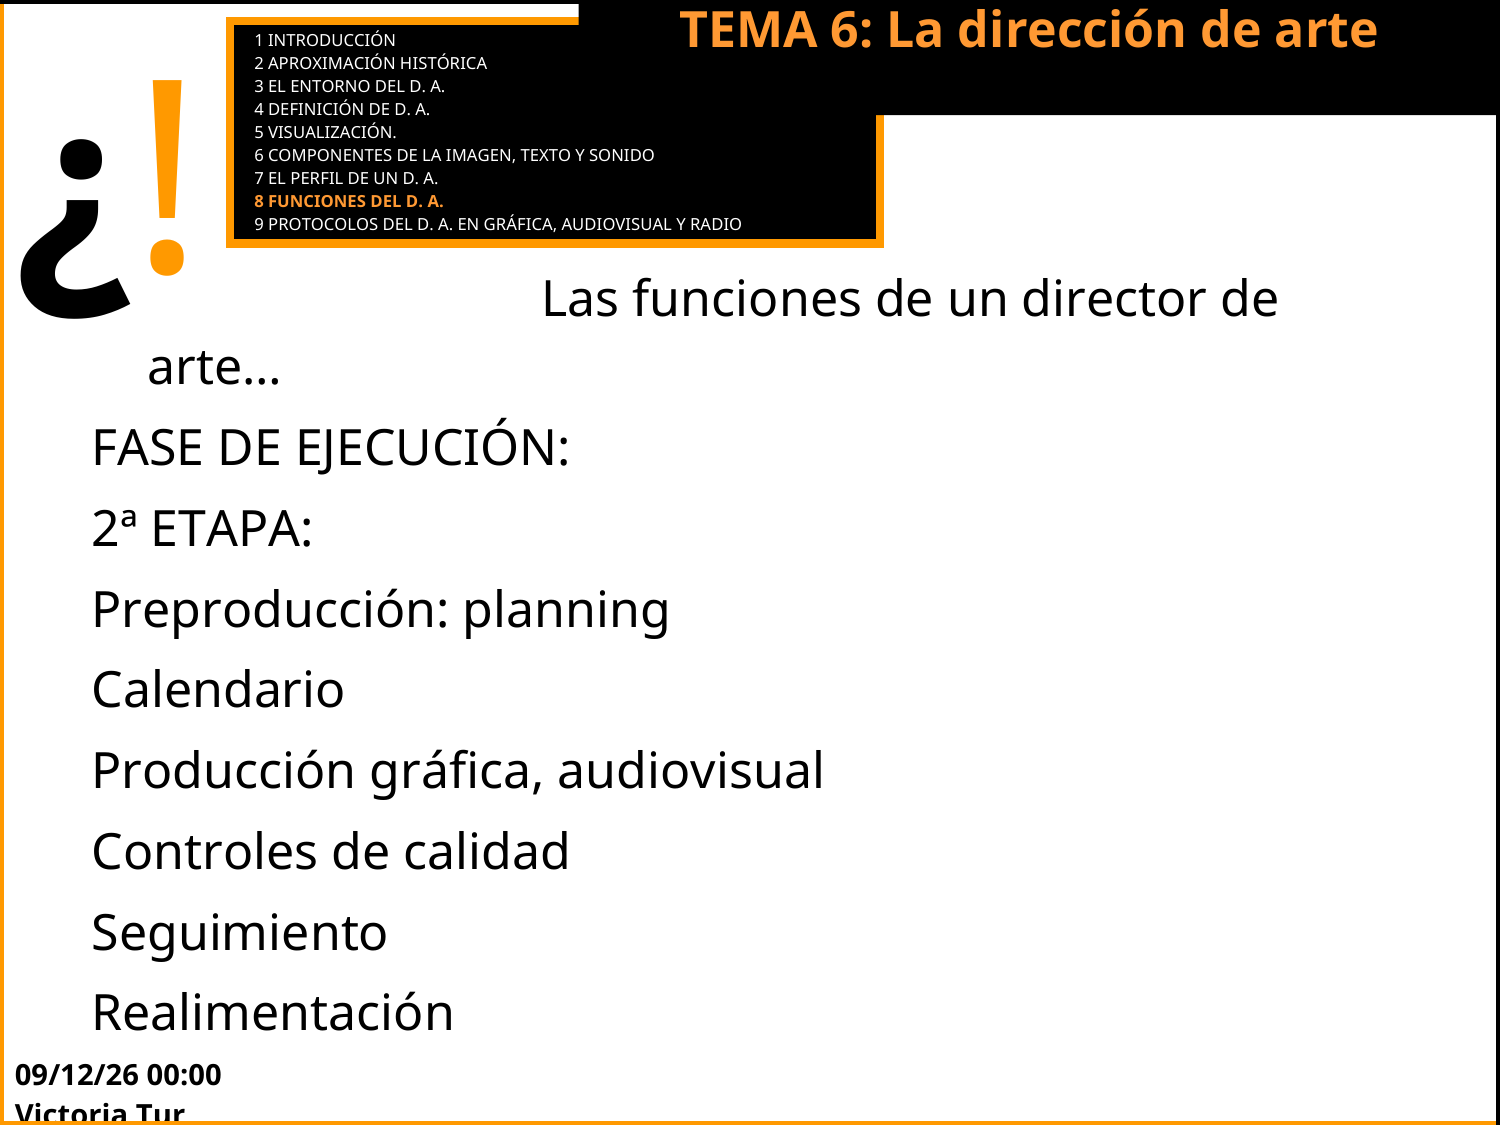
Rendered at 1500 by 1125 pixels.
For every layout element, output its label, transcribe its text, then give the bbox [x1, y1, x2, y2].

text_box TEMA 6: La dirección de arte [578, 0, 1500, 116]
list Las funciones de un director de arte… FASE DE EJECUCIÓN: 2ª ETAPA: Preproducción: planning Calendario Producción gráfica, audiovisual Controles de calidad Seguimiento Realimentación [76, 255, 1427, 1039]
text_box 1 INTRODUCCIÓN 2 APROXIMACIÓN HISTÓRICA 3 EL ENTORNO DEL D. A. 4 DEFINICIÓN DE D. A. 5 VISUALIZACIÓN. 6 COMPONENTES DE LA IMAGEN, TEXTO Y SONIDO 7 EL PERFIL DE UN D. A. 8 FUNCIONES DEL D. A. 9 PROTOCOLOS DEL D. A. EN GRÁFICA, AUDIOVISUAL Y RADIO [230, 20, 880, 244]
